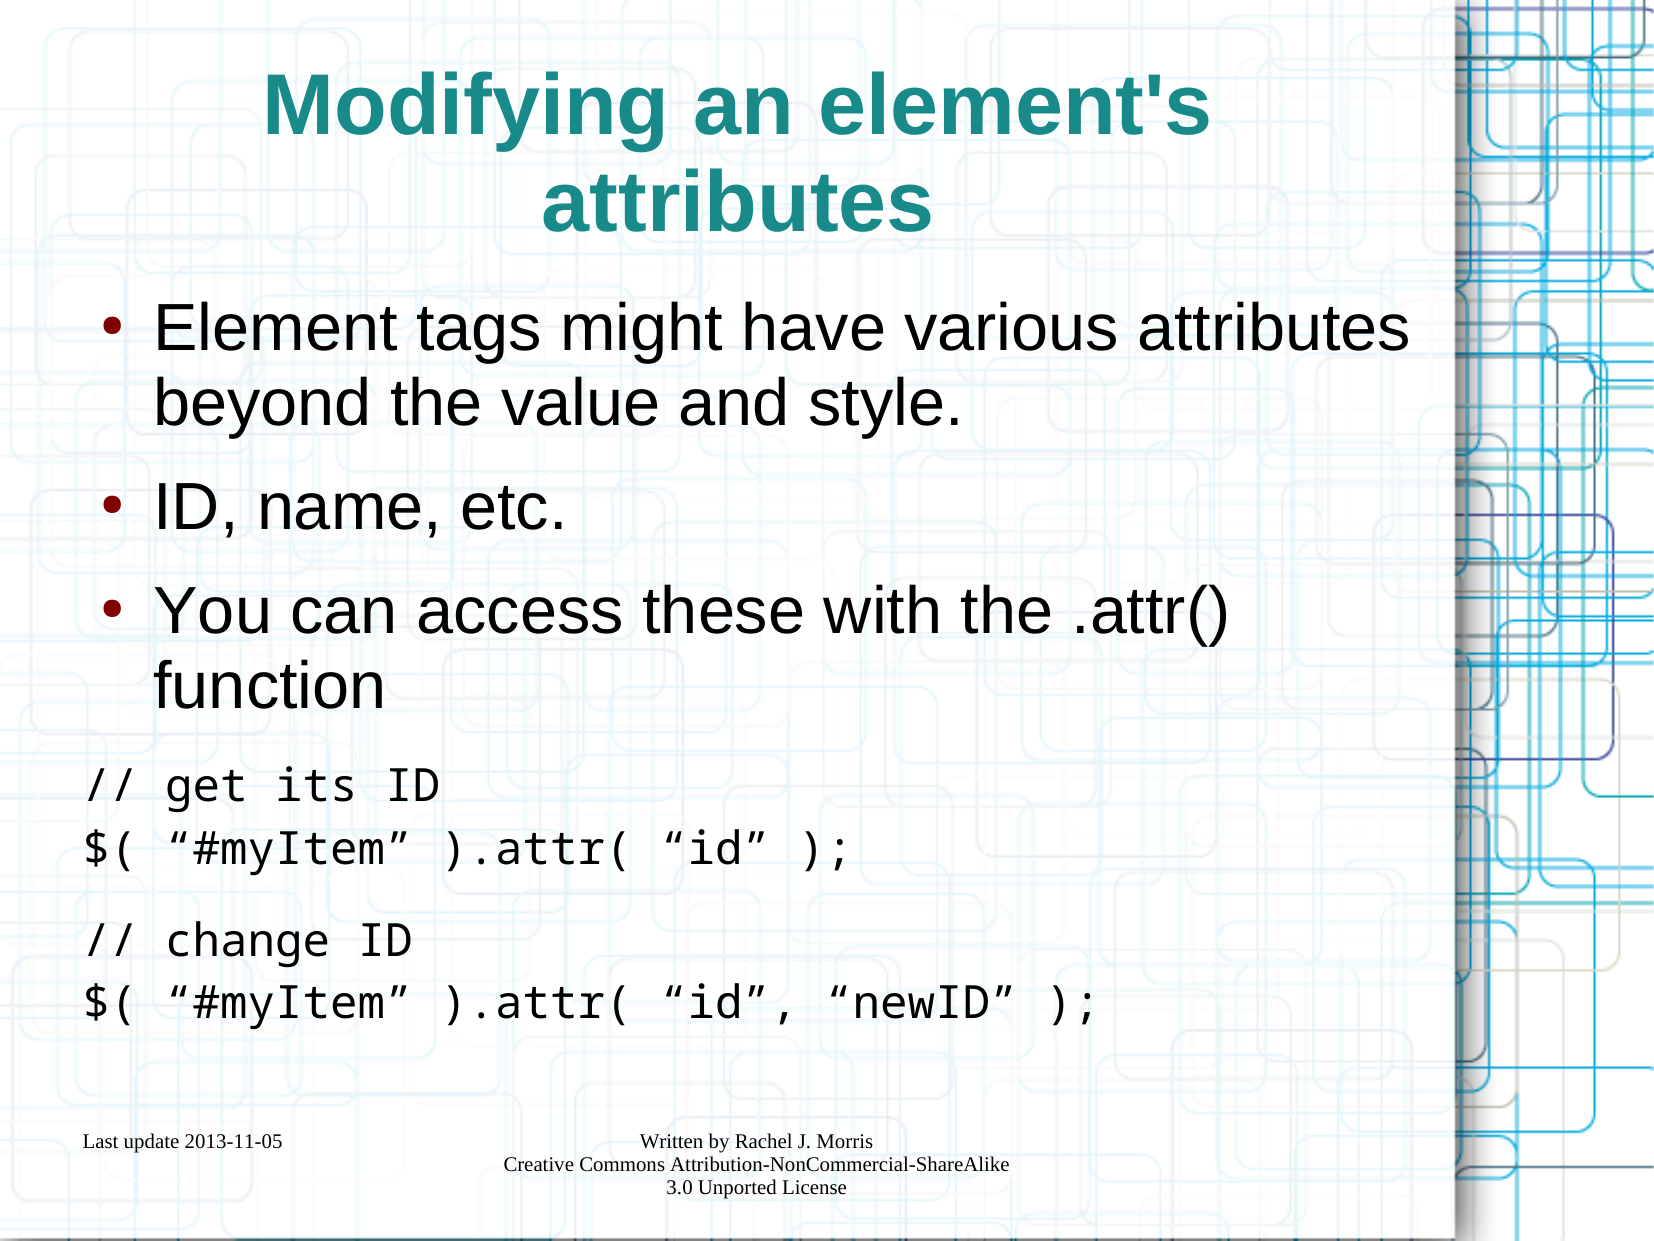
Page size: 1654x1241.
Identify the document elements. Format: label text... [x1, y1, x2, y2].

title Modifying an element's attributes [59, 49, 1418, 257]
list Element tags might have various attributes beyond the value and style. ID, name, etc. You can access these with the .attr() function // get its ID $( “#myItem” ).attr( “id” ); // change ID $( “#myItem” ).attr( “id”, “newID” ); [82, 290, 1418, 1010]
picture [0, 0, 1654, 1241]
